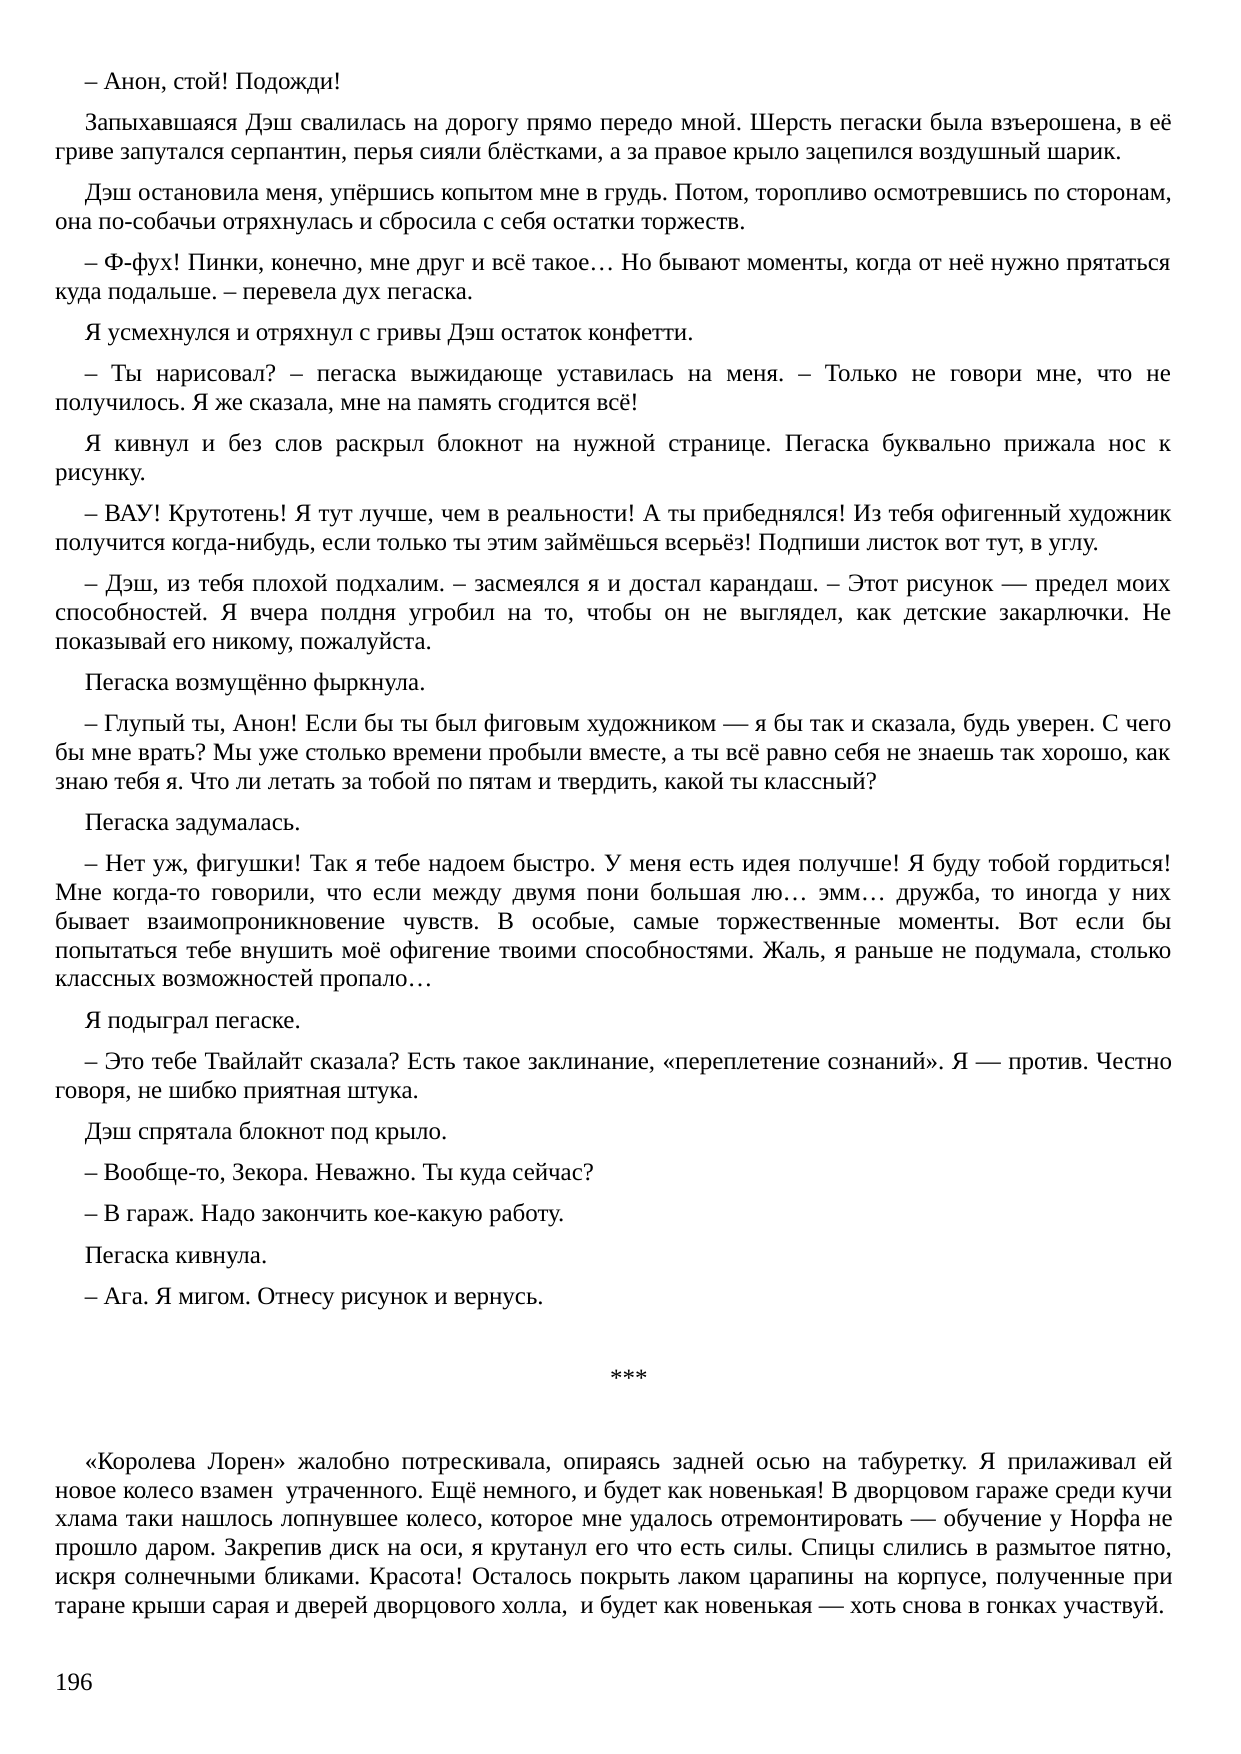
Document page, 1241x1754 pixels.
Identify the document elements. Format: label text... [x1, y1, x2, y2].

text – Глупый ты, Анон! Если бы ты был фиговым художником — я бы так и сказала, будь уверен. С чего бы мне врать? Мы уже столько времени пробыли вместе, а ты всё равно себя не знаешь так хорошо, как знаю тебя я. Что ли летать за тобой по пятам и твердить, какой ты классный? [55, 708, 1173, 795]
text – Ты нарисовал? – пегаска выжидающе уставилась на меня. – Только не говори мне, что не получилось. Я же сказала, мне на память сгодится всё! [55, 358, 1173, 416]
text – Ф-фух! Пинки, конечно, мне друг и всё такое… Но бывают моменты, когда от неё нужно прятаться куда подальше. – перевела дух пегаска. [55, 247, 1173, 305]
text – Анон, стой! Подожди! [55, 66, 1173, 95]
text Дэш спрятала блокнот под крыло. [55, 1116, 1173, 1145]
text – Ага. Я мигом. Отнесу рисунок и вернусь. [55, 1281, 1173, 1310]
text Я кивнул и без слов раскрыл блокнот на нужной странице. Пегаска буквально прижала нос к рисунку. [55, 428, 1173, 486]
text Пегаска задумалась. [55, 807, 1173, 836]
text Дэш остановила меня, упёршись копытом мне в грудь. Потом, торопливо осмотревшись по сторонам, она по-собачьи отряхнулась и сбросила с себя остатки торжеств. [55, 177, 1173, 235]
text Пегаска возмущённо фыркнула. [55, 667, 1173, 696]
text – Вообще-то, Зекора. Неважно. Ты куда сейчас? [55, 1157, 1173, 1186]
text Я подыграл пегаске. [55, 1005, 1173, 1033]
text Запыхавшаяся Дэш свалилась на дорогу прямо передо мной. Шерсть пегаски была взъерошена, в её гриве запутался серпантин, перья сияли блёстками, а за правое крыло зацепился воздушный шарик. [55, 107, 1173, 165]
text – В гараж. Надо закончить кое-какую работу. [55, 1198, 1173, 1227]
text – Это тебе Твайлайт сказала? Есть такое заклинание, «переплетение сознаний». Я — против. Честно говоря, не шибко приятная штука. [55, 1046, 1173, 1103]
text – ВАУ! Крутотень! Я тут лучше, чем в реальности! А ты прибеднялся! Из тебя офигенный художник получится когда-нибудь, если только ты этим займёшься всерьёз! Подпиши листок вот тут, в углу. [55, 498, 1173, 556]
text – Нет уж, фигушки! Так я тебе надоем быстро. У меня есть идея получше! Я буду тобой гордиться! Мне когда-то говорили, что если между двумя пони большая лю… эмм… дружба, то иногда у них бывает взаимопроникновение чувств. В особые, самые торжественные моменты. Вот если бы попытаться тебе внушить моё офигение твоими способностями. Жаль, я раньше не подумала, столько классных возможностей пропало… [55, 848, 1173, 992]
text – Дэш, из тебя плохой подхалим. – засмеялся я и достал карандаш. – Этот рисунок — предел моих способностей. Я вчера полдня угробил на то, чтобы он не выглядел, как детские закарлючки. Не показывай его никому, пожалуйста. [55, 568, 1173, 655]
text *** [55, 1363, 1173, 1392]
text Я усмехнулся и отряхнул с гривы Дэш остаток конфетти. [55, 317, 1173, 346]
text «Королева Лорен» жалобно потрескивала, опираясь задней осью на табуретку. Я прилаживал ей новое колесо взамен утраченного. Ещё немного, и будет как новенькая! В дворцовом гараже среди кучи хлама таки нашлось лопнувшее колесо, которое мне удалось отремонтировать — обучение у Норфа не прошло даром. Закрепив диск на оси, я крутанул его что есть силы. Спицы слились в размытое пятно, искря солнечными бликами. Красота! Осталось покрыть лаком царапины на корпусе, полученные при таране крыши сарая и дверей дворцового холла, и будет как новенькая — хоть снова в гонках участвуй. [55, 1446, 1173, 1618]
text Пегаска кивнула. [55, 1240, 1173, 1268]
